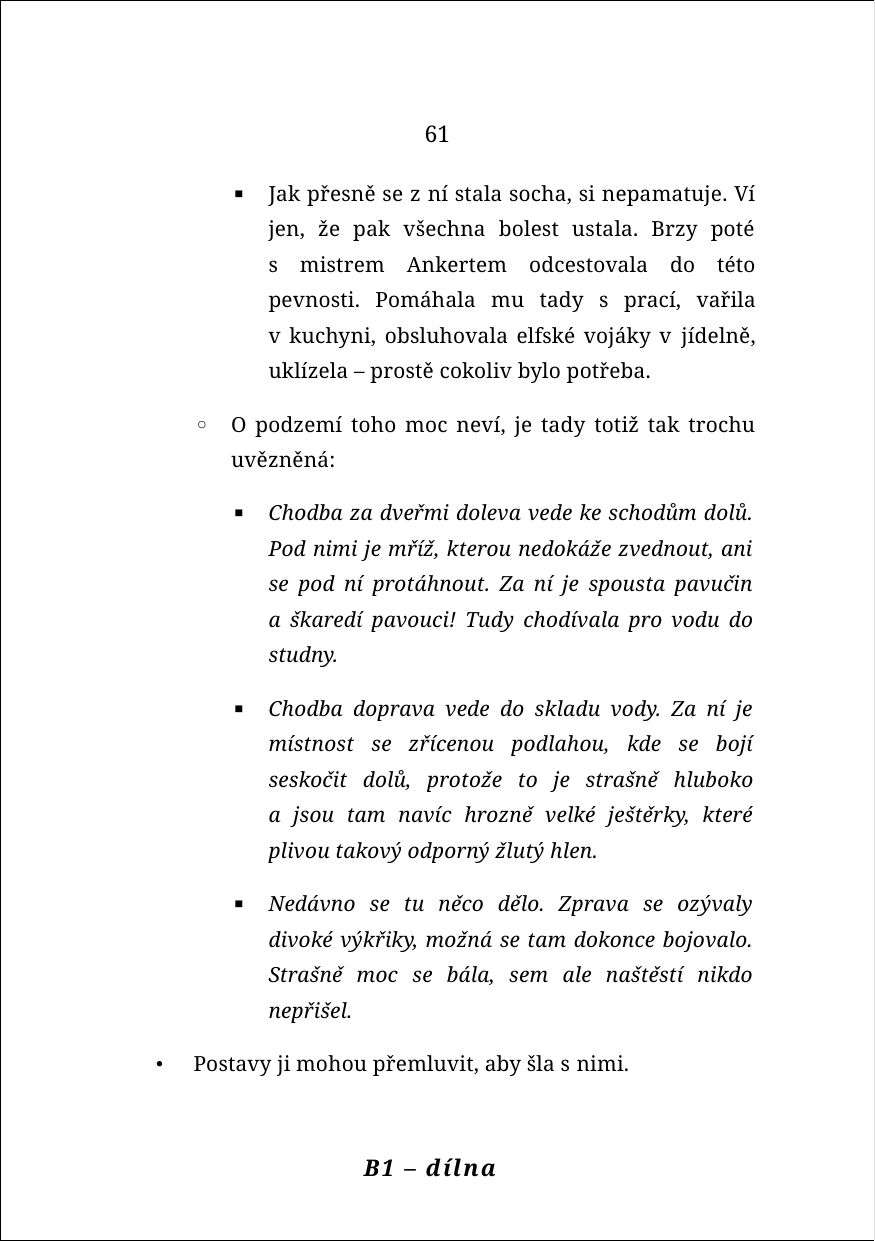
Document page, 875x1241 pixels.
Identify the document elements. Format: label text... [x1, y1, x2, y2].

list Jak přesně se z⁠ ní stala socha, si nepamatuje. Ví jen, že pak všechna bolest ustala. Brzy poté s⁠ mistrem Ankertem odcestovala do této pevnosti. Pomáhala mu tady s⁠ prací, vařila v⁠ kuchyni, obsluhovala elfské vojáky v⁠ jídelně, uklízela – prostě cokoliv bylo potřeba. [231, 179, 756, 385]
list Chodba za dveřmi doleva vede ke schodům dolů. Pod nimi je mříž, kterou nedokáže zvednout, ani se pod ní protáhnout. Za ní je spousta pavučin a⁠ škaredí pavouci! Tudy chodívala pro vodu do studny. [231, 498, 756, 669]
list Chodba doprava vede do skladu vody. Za ní je místnost se zřícenou podlahou, kde se bojí seskočit dolů, protože to je strašně hluboko a⁠ jsou tam navíc hrozně velké ještěrky, které plivou takový odporný žlutý hlen. [231, 694, 756, 864]
list Nedávno se tu něco dělo. Zprava se ozývaly divoké výkřiky, možná se tam dokonce bojovalo. Strašně moc se bála, sem ale naštěstí nikdo nepřišel. [231, 889, 756, 1024]
list O⁠ podzemí toho moc neví, je tady totiž tak trochu uvězněná: [193, 410, 756, 474]
list Postavy ji mohou přemluvit, aby šla s⁠ nimi. [156, 1049, 756, 1077]
